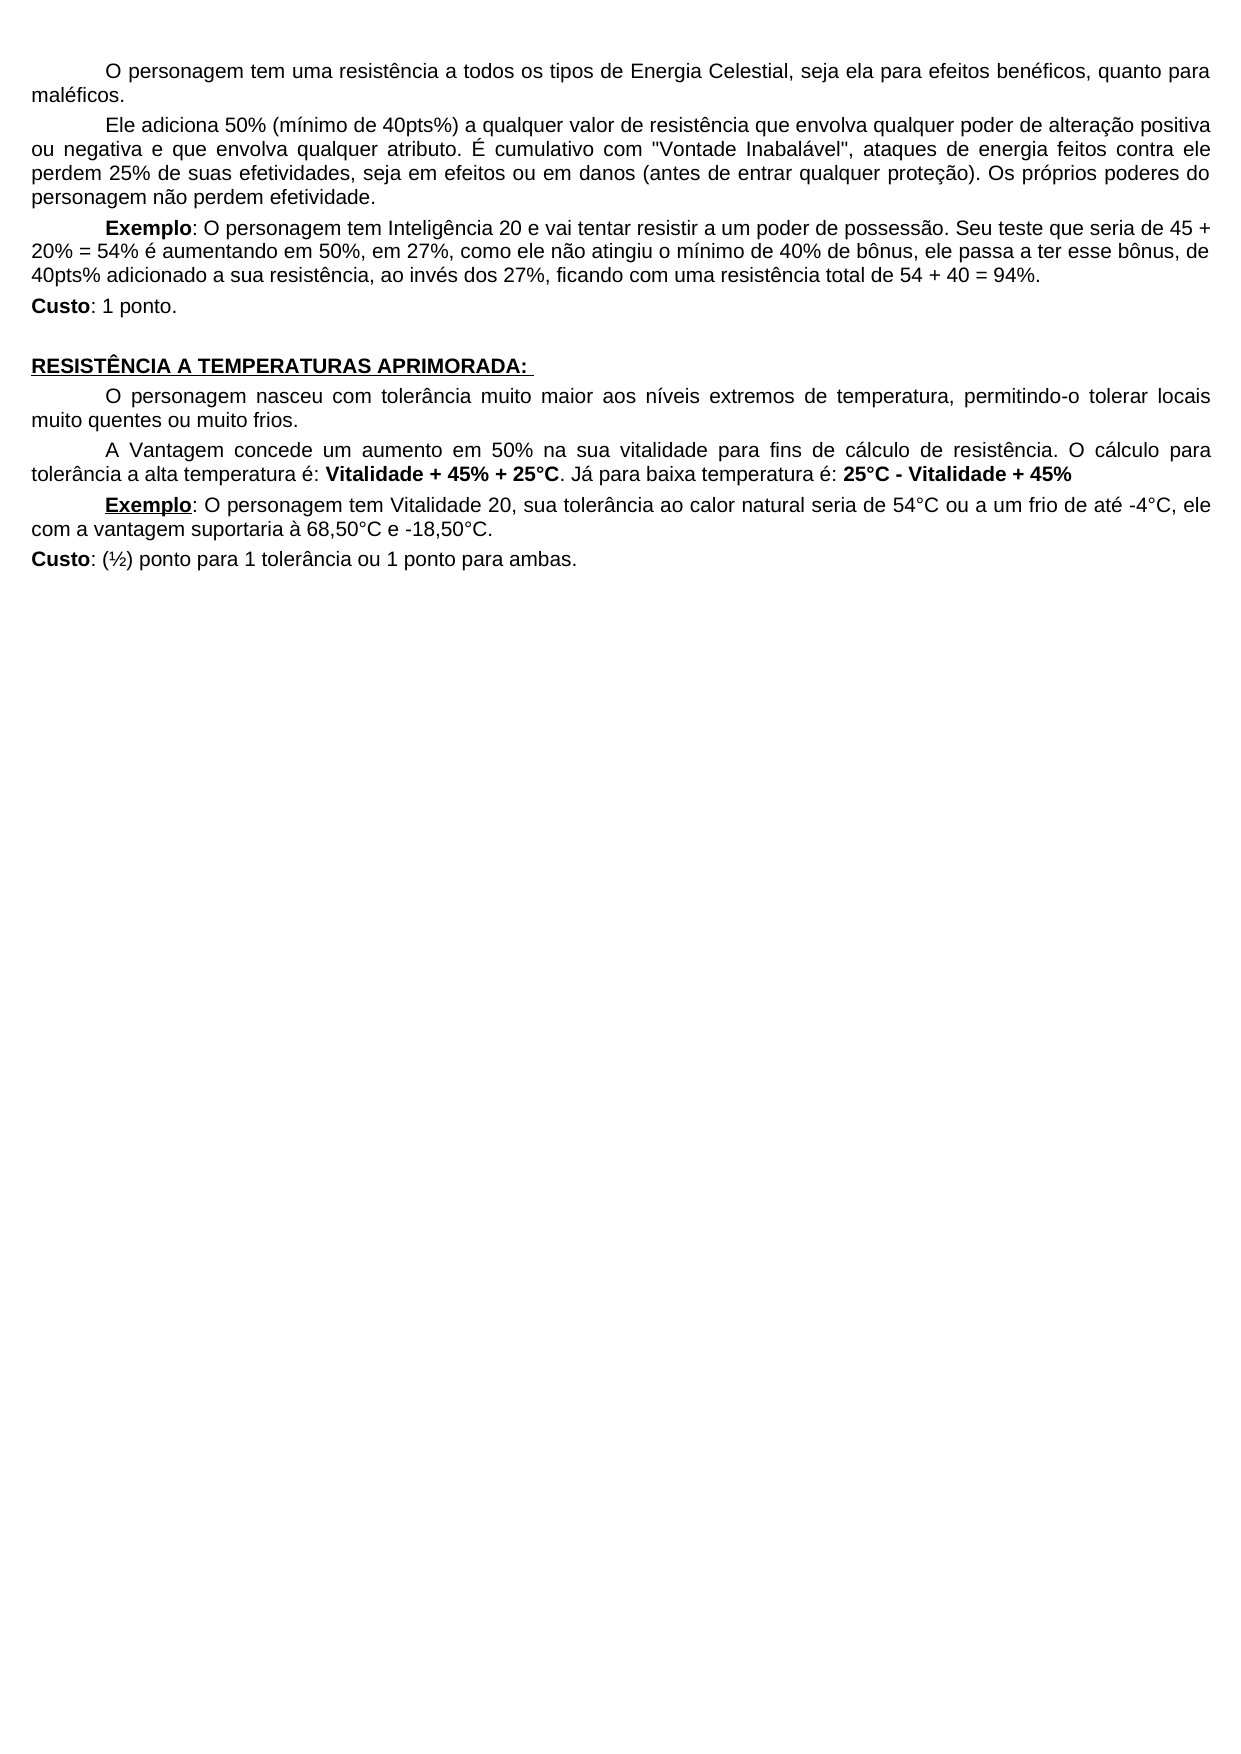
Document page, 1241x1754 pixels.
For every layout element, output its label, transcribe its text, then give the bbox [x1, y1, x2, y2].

text Ele adiciona 50% (mínimo de 40pts%) a qualquer valor de resistência que envolva qualquer poder de alteração positiva ou negativa e que envolva qualquer atributo. É cumulativo com "Vontade Inabalável", ataques de energia feitos contra ele perdem 25% de suas efetividades, seja em efeitos ou em danos (antes de entrar qualquer proteção). Os próprios poderes do personagem não perdem efetividade. [31, 113, 1212, 209]
text Custo: 1 ponto. [31, 293, 1212, 317]
text Exemplo: O personagem tem Inteligência 20 e vai tentar resistir a um poder de possessão. Seu teste que seria de 45 + 20% = 54% é aumentando em 50%, em 27%, como ele não atingiu o mínimo de 40% de bônus, ele passa a ter esse bônus, de 40pts% adicionado a sua resistência, ao invés dos 27%, ficando com uma resistência total de 54 + 40 = 94%. [31, 215, 1212, 287]
text RESISTÊNCIA A TEMPERATURAS APRIMORADA: [31, 354, 1212, 378]
text A Vantagem concede um aumento em 50% na sua vitalidade para fins de cálculo de resistência. O cálculo para tolerância a alta temperatura é: Vitalidade + 45% + 25°C. Já para baixa temperatura é: 25°C - Vitalidade + 45% [31, 438, 1212, 486]
text O personagem tem uma resistência a todos os tipos de Energia Celestial, seja ela para efeitos benéficos, quanto para maléficos. [31, 59, 1212, 107]
text O personagem nasceu com tolerância muito maior aos níveis extremos de temperatura, permitindo-o tolerar locais muito quentes ou muito frios. [31, 384, 1212, 432]
text Custo: (½) ponto para 1 tolerância ou 1 ponto para ambas. [31, 547, 1212, 571]
text Exemplo: O personagem tem Vitalidade 20, sua tolerância ao calor natural seria de 54°C ou a um frio de até -4°C, ele com a vantagem suportaria à 68,50°C e -18,50°C. [31, 492, 1212, 540]
